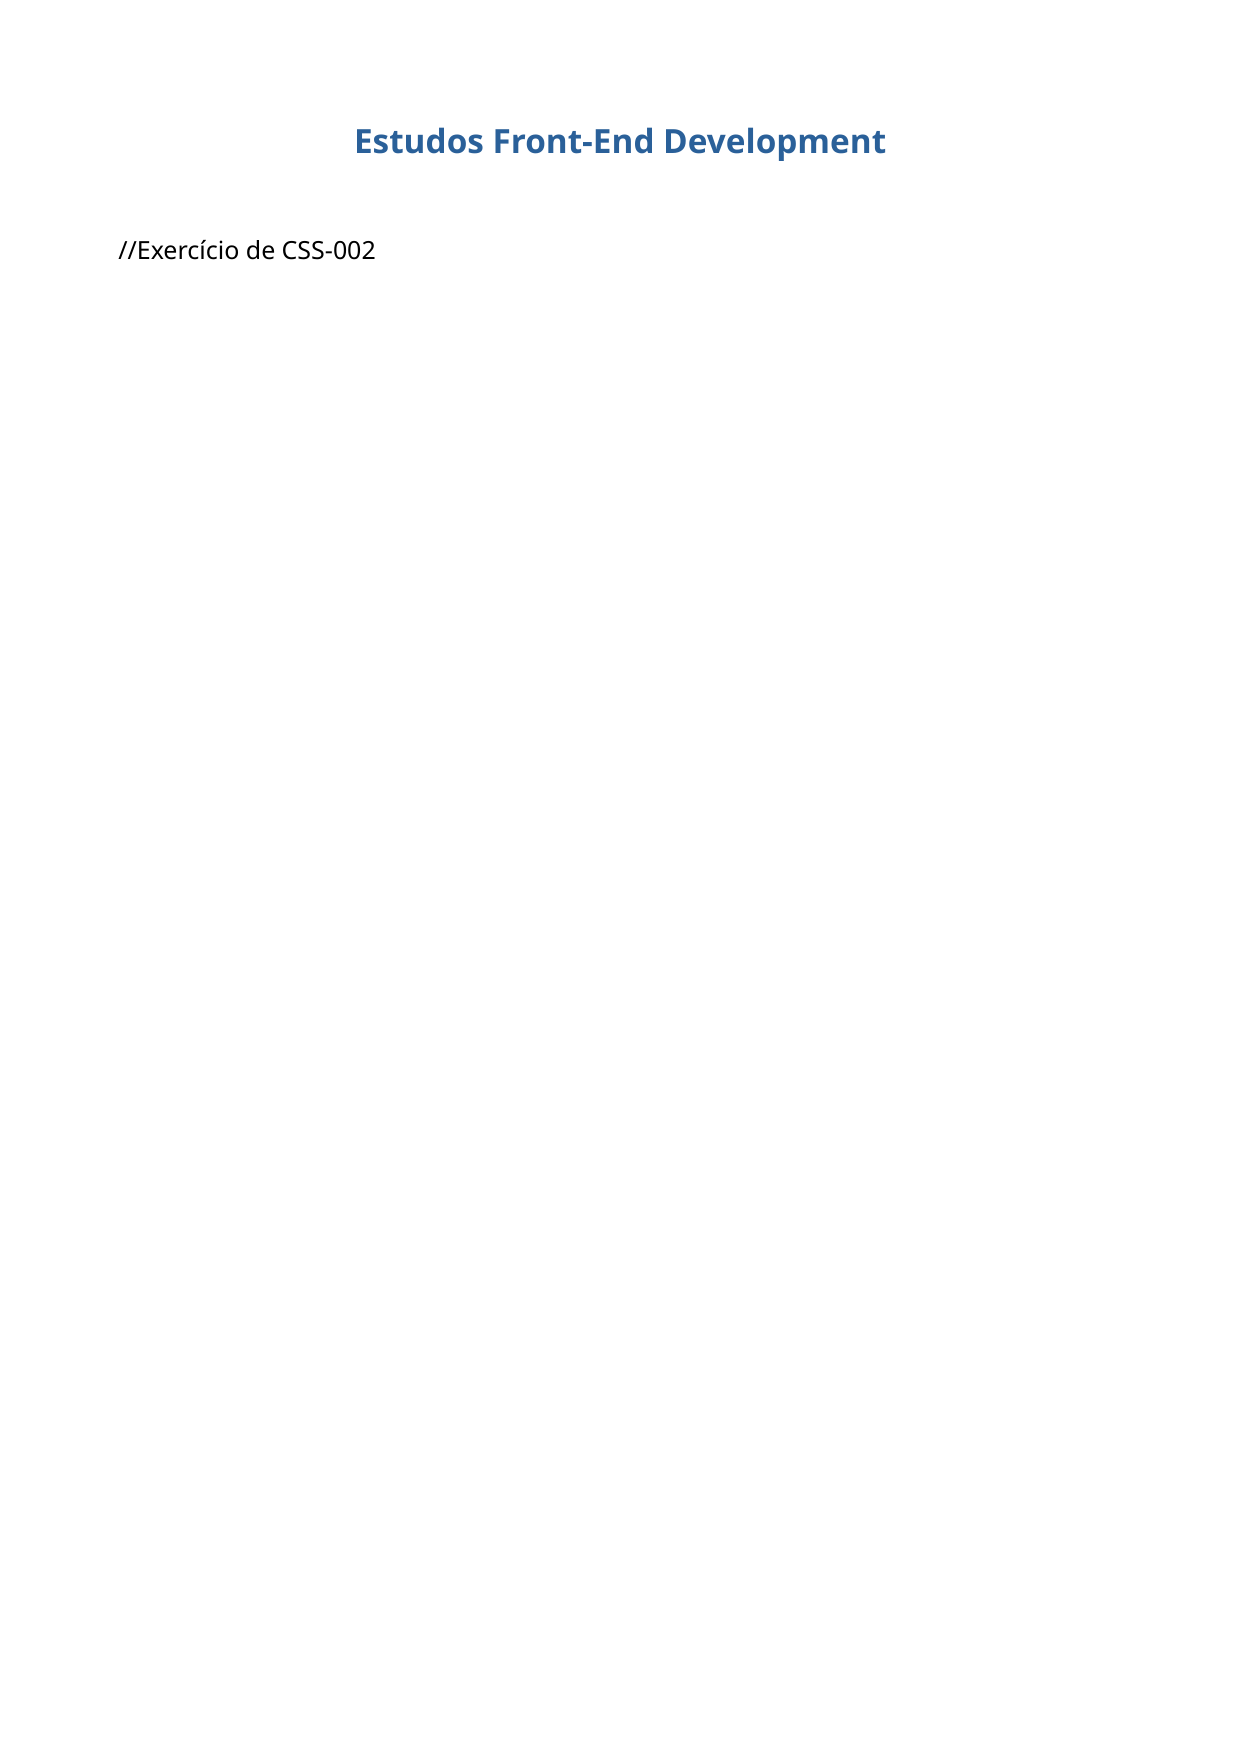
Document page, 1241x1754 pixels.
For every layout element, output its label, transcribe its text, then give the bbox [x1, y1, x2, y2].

text //Exercício de CSS-002 [118, 233, 1122, 267]
